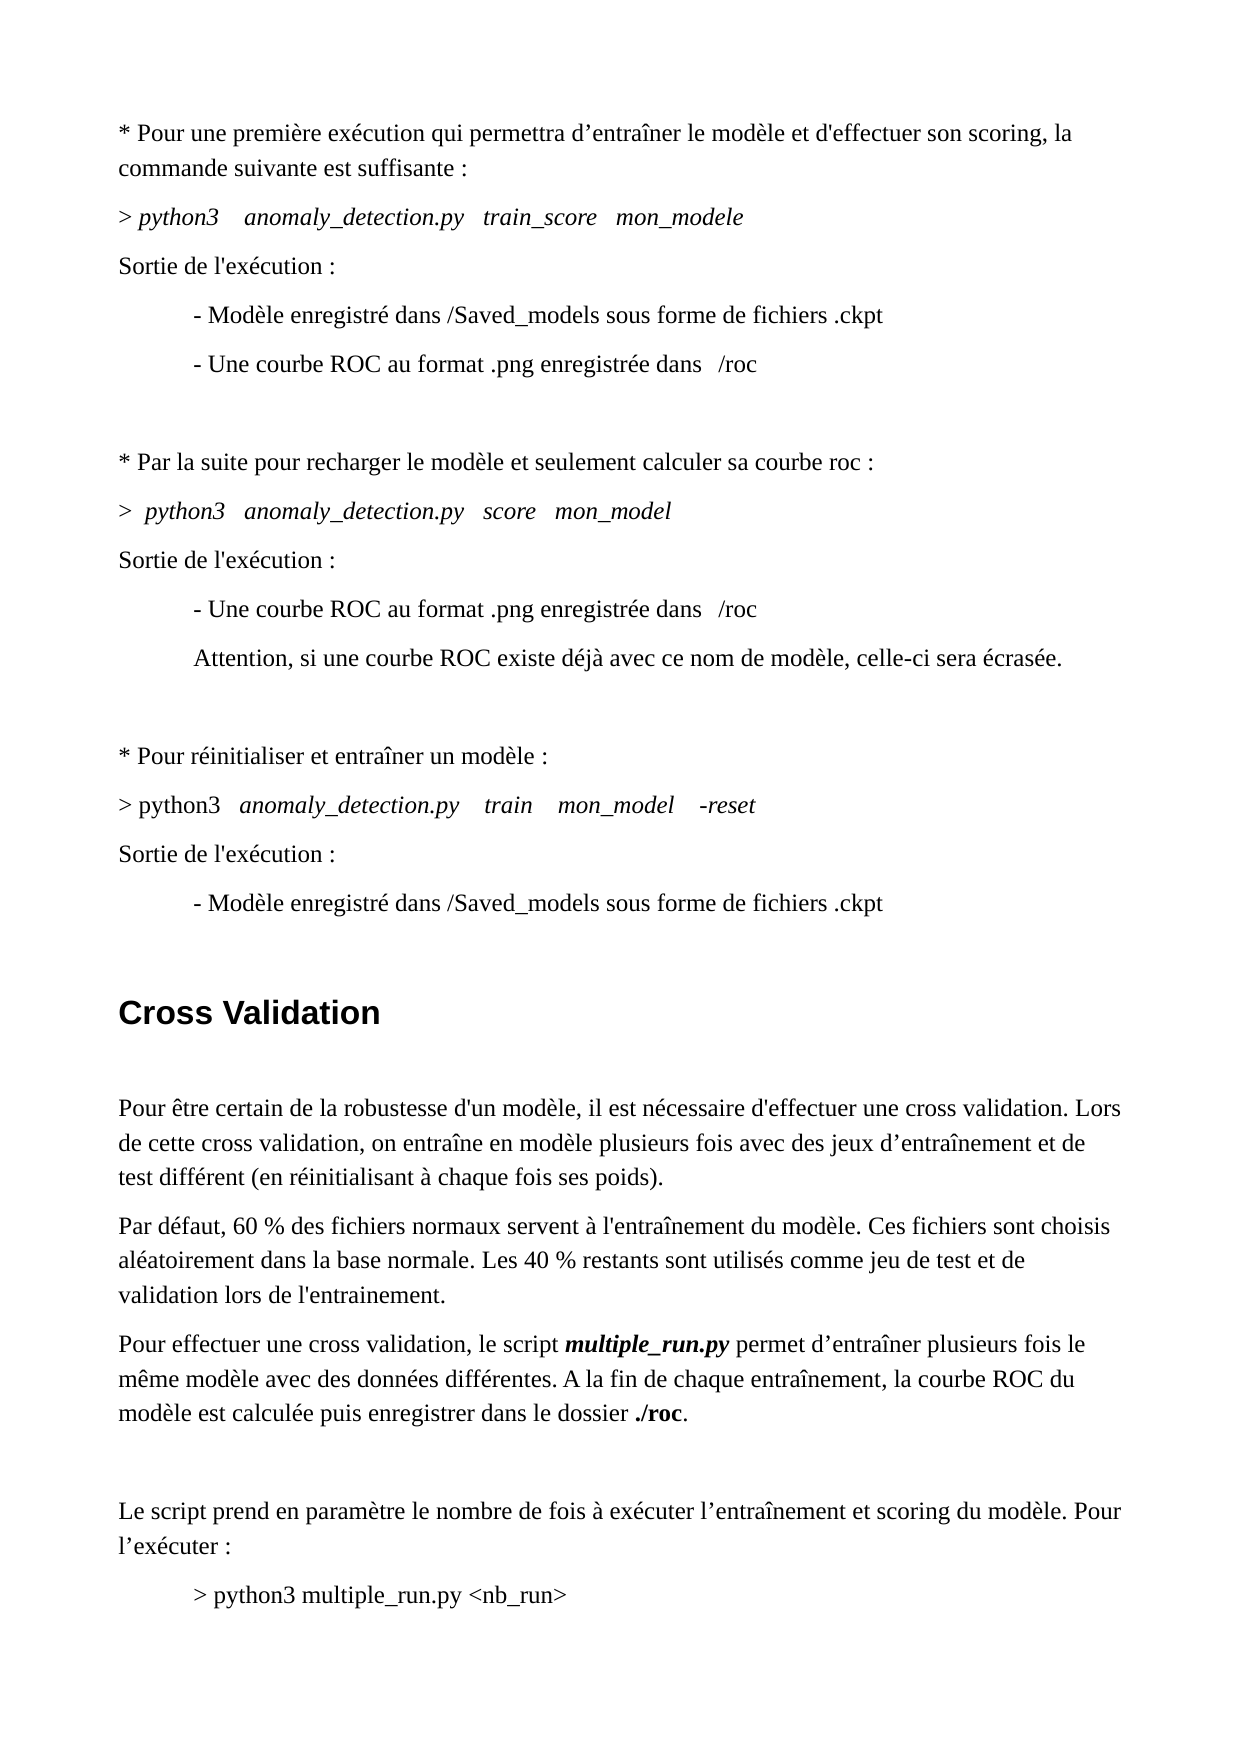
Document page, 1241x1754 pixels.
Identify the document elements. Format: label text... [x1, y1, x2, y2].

subtitle Par défaut, 60 % des fichiers normaux servent à l'entraînement du modèle. Ces fichiers sont choisis aléatoirement dans la base normale. Les 40 % restants sont utilisés comme jeu de test et de validation lors de l'entrainement. [118, 1211, 1122, 1309]
subtitle Pour effectuer une cross validation, le script multiple_run.py permet d’entraîner plusieurs fois le même modèle avec des données différentes. A la fin de chaque entraînement, la courbe ROC du modèle est calculée puis enregistrer dans le dossier ./roc. [118, 1329, 1122, 1427]
text * Par la suite pour recharger le modèle et seulement calculer sa courbe roc : [118, 447, 1122, 476]
text * Pour une première exécution qui permettra d’entraîner le modèle et d'effectuer son scoring, la commande suivante est suffisante : [118, 118, 1122, 181]
text > python3 anomaly_detection.py score mon_model [118, 496, 1122, 525]
text - Une courbe ROC au format .png enregistrée dans /roc [118, 594, 1122, 623]
text - Modèle enregistré dans /Saved_models sous forme de fichiers .ckpt [118, 888, 1122, 917]
subtitle Le script prend en paramètre le nombre de fois à exécuter l’entraînement et scoring du modèle. Pour l’exécuter : [118, 1496, 1122, 1559]
text > python3 anomaly_detection.py train_score mon_modele [118, 202, 1122, 230]
text Attention, si une courbe ROC existe déjà avec ce nom de modèle, celle-ci sera écrasée. [118, 643, 1122, 672]
text Sortie de l'exécution : [118, 251, 1122, 279]
text Sortie de l'exécution : [118, 545, 1122, 574]
subtitle Cross Validation [118, 993, 1122, 1032]
subtitle > python3 multiple_run.py <nb_run> [118, 1580, 1122, 1608]
text * Pour réinitialiser et entraîner un modèle : [118, 741, 1122, 770]
text > python3 anomaly_detection.py train mon_model -reset [118, 790, 1122, 819]
text - Une courbe ROC au format .png enregistrée dans /roc [118, 349, 1122, 378]
text - Modèle enregistré dans /Saved_models sous forme de fichiers .ckpt [118, 300, 1122, 328]
text Sortie de l'exécution : [118, 839, 1122, 868]
subtitle Pour être certain de la robustesse d'un modèle, il est nécessaire d'effectuer une cross validation. Lors de cette cross validation, on entraîne en modèle plusieurs fois avec des jeux d’entraînement et de test différent (en réinitialisant à chaque fois ses poids). [118, 1093, 1122, 1191]
